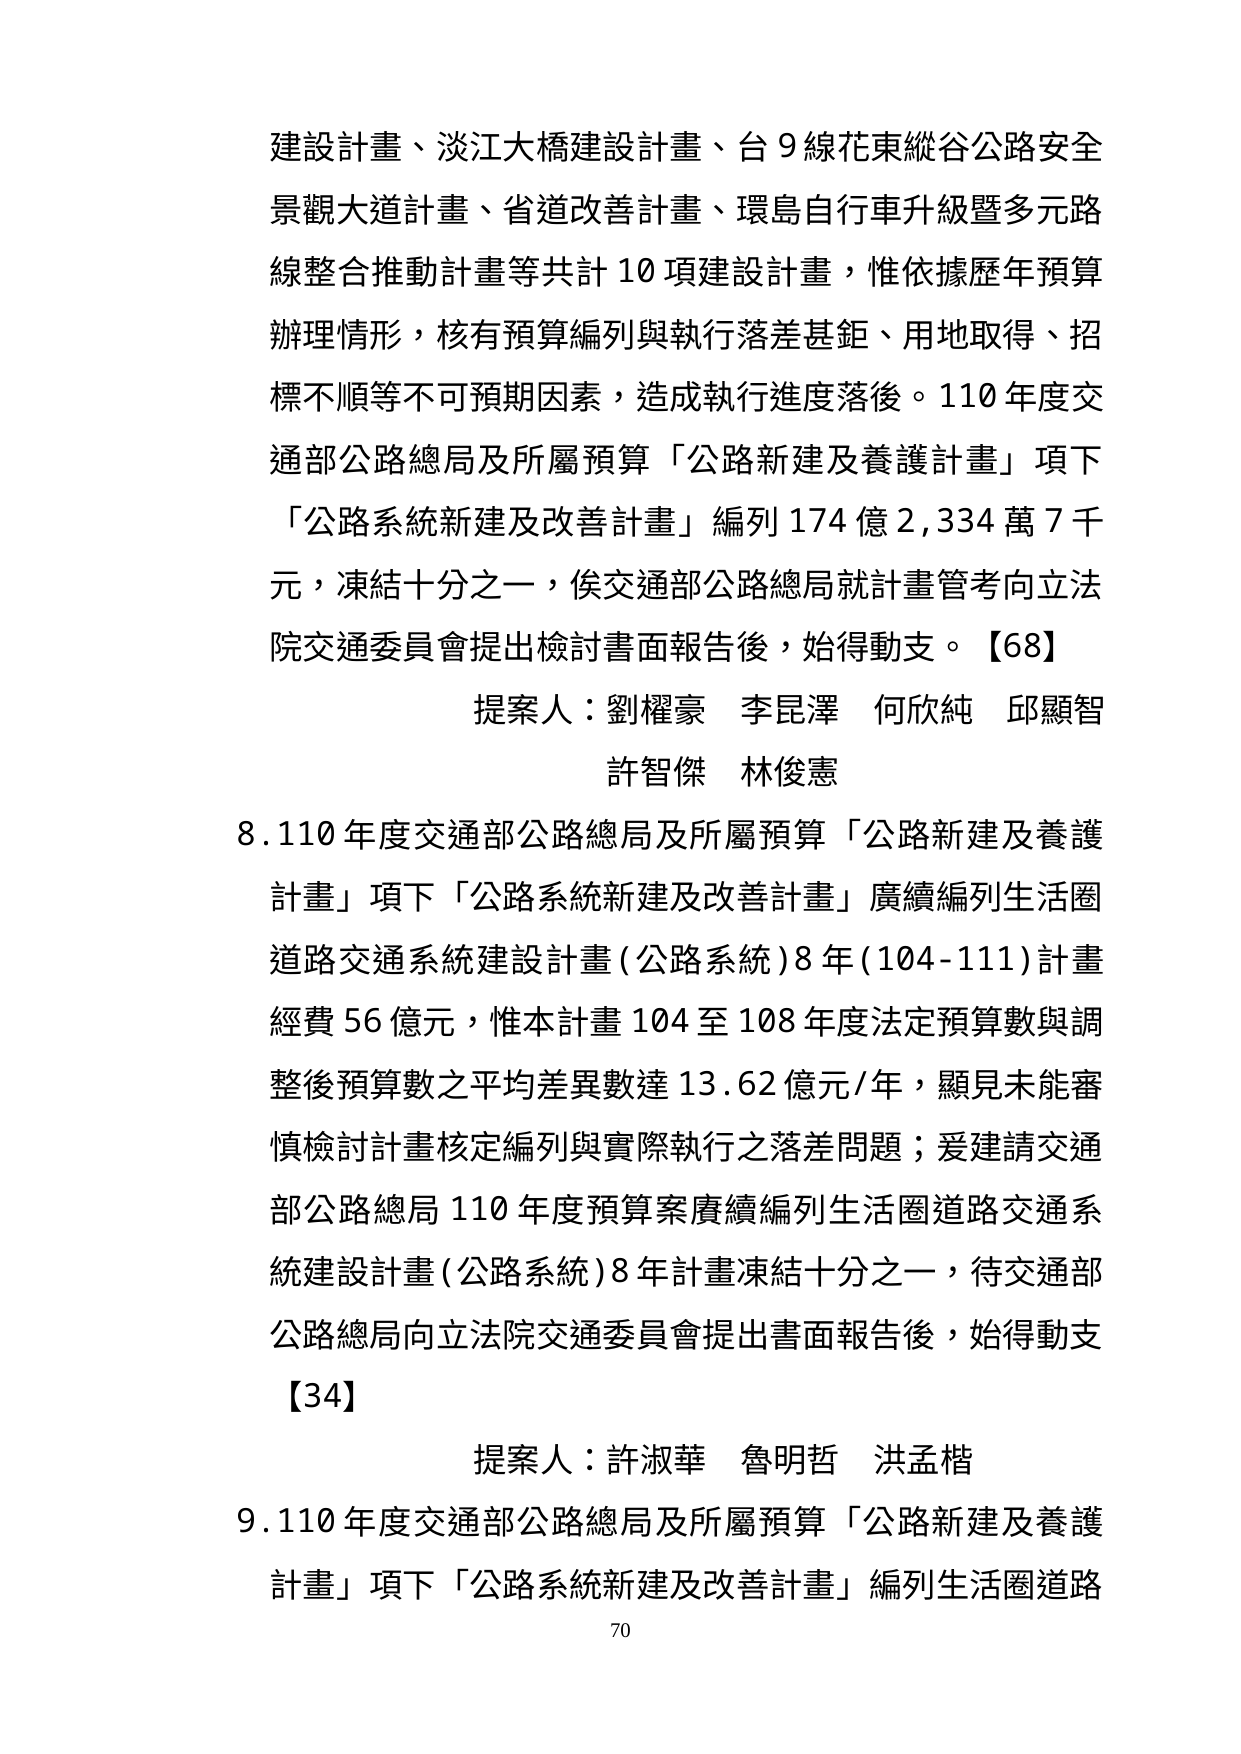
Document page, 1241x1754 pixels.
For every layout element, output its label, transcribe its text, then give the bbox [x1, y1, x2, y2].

text 提案人：劉櫂豪 李昆澤 何欣純 邱顯智 許智傑 林俊憲 [473, 666, 1117, 791]
text 9.110年度交通部公路總局及所屬預算「公路新建及養護計畫」項下「公路系統新建及改善計畫」編列生活圈道路 [236, 1478, 1104, 1603]
text 提案人：許淑華 魯明哲 洪孟楷 [473, 1416, 1117, 1478]
text 8.110年度交通部公路總局及所屬預算「公路新建及養護計畫」項下「公路系統新建及改善計畫」廣續編列生活圈道路交通系統建設計畫(公路系統)8年(104-111)計畫經費56億元，惟本計畫104至108年度法定預算數與調整後預算數之平均差異數達13.62億元/年，顯見未能審慎檢討計畫核定編列與實際執行之落差問題；爰建請交通部公路總局110年度預算案賡續編列生活圈道路交通系統建設計畫(公路系統)8年計畫凍結十分之一，待交通部公路總局向立法院交通委員會提出書面報告後，始得動支。【34】 [236, 791, 1104, 1416]
text 建設計畫、淡江大橋建設計畫、台9線花東縱谷公路安全景觀大道計畫、省道改善計畫、環島自行車升級暨多元路線整合推動計畫等共計10項建設計畫，惟依據歷年預算辦理情形，核有預算編列與執行落差甚鉅、用地取得、招標不順等不可預期因素，造成執行進度落後。110年度交通部公路總局及所屬預算「公路新建及養護計畫」項下「公路系統新建及改善計畫」編列174億2,334萬7千元，凍結十分之一，俟交通部公路總局就計畫管考向立法院交通委員會提出檢討書面報告後，始得動支。【68】 [236, 103, 1104, 666]
